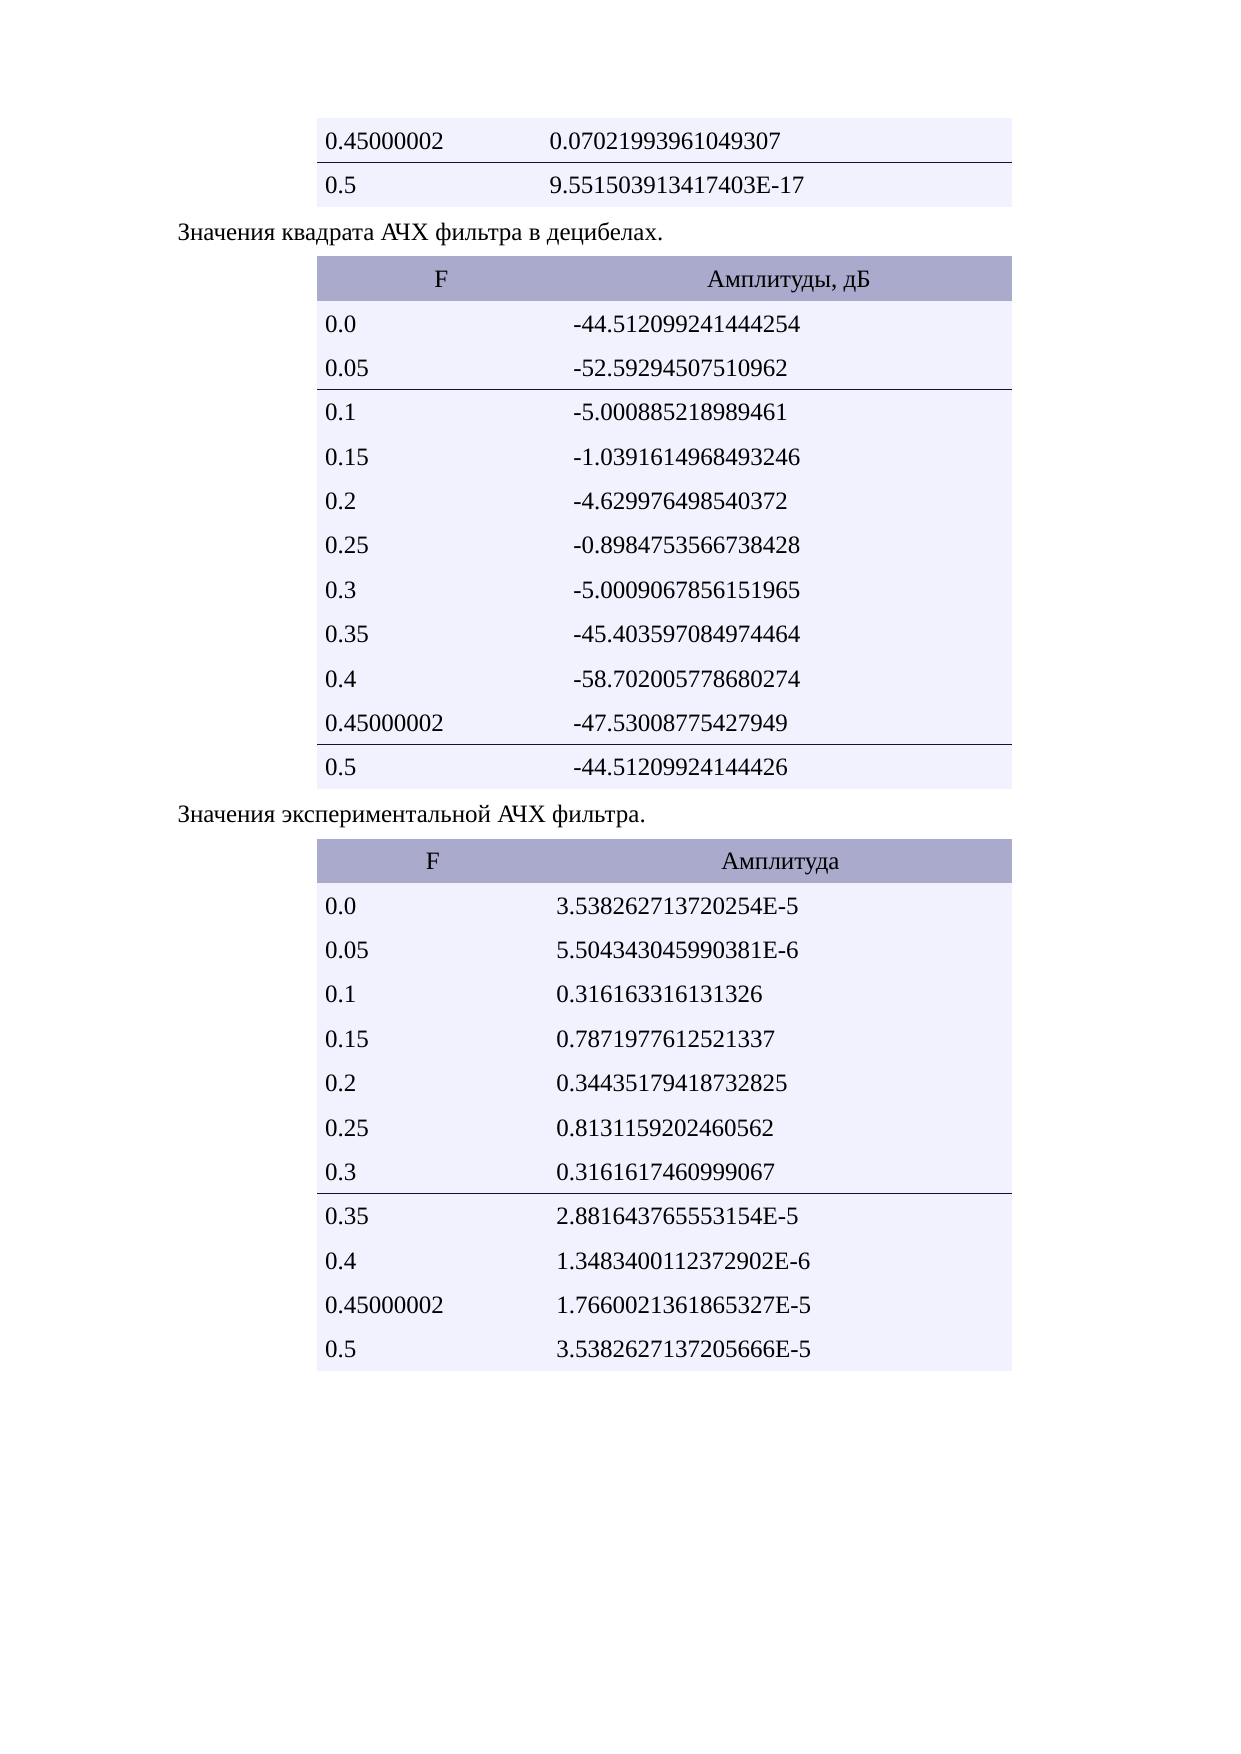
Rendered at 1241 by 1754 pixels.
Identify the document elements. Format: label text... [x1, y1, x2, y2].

table_header F [317, 839, 548, 883]
text Значения экспериментальной АЧХ фильтра. [177, 799, 1152, 828]
table_cell -4.629976498540372 [565, 478, 1012, 523]
table_cell 0.2 [317, 478, 565, 523]
table_cell 0.25 [317, 1105, 548, 1149]
table_cell -44.51209924144426 [565, 745, 1012, 789]
table_cell 0.316163316131326 [548, 972, 1012, 1016]
table_cell -47.53008775427949 [565, 700, 1012, 744]
table_cell 0.5 [317, 163, 541, 207]
table_cell 1.3483400112372902E-6 [548, 1238, 1012, 1282]
table_cell 0.4 [317, 1238, 548, 1282]
table_cell 9.551503913417403E-17 [541, 163, 1012, 207]
table_header F [317, 256, 565, 301]
table_cell -52.59294507510962 [565, 345, 1012, 389]
table_cell 0.07021993961049307 [541, 118, 1012, 162]
table_cell 0.45000002 [317, 700, 565, 744]
table_cell 1.7660021361865327E-5 [548, 1282, 1012, 1327]
table_cell 0.45000002 [317, 1282, 548, 1327]
table_cell -5.000885218989461 [565, 390, 1012, 434]
table_cell 0.3161617460999067 [548, 1149, 1012, 1193]
table_cell 0.35 [317, 611, 565, 656]
table_cell 0.0 [317, 301, 565, 345]
table_cell 0.5 [317, 1327, 548, 1371]
table_header Амплитуда [548, 839, 1012, 883]
table_cell 0.05 [317, 927, 548, 972]
table_cell 0.0 [317, 883, 548, 927]
table_cell 5.504343045990381E-6 [548, 927, 1012, 972]
table_cell 3.5382627137205666E-5 [548, 1327, 1012, 1371]
table_cell 0.15 [317, 434, 565, 478]
text Значения квадрата АЧХ фильтра в децибелах. [177, 217, 1152, 246]
table_cell 0.8131159202460562 [548, 1105, 1012, 1149]
table_cell -58.702005778680274 [565, 656, 1012, 700]
table_cell -5.0009067856151965 [565, 567, 1012, 611]
table_cell 0.35 [317, 1194, 548, 1238]
table_cell 2.881643765553154E-5 [548, 1194, 1012, 1238]
table_cell -1.0391614968493246 [565, 434, 1012, 478]
table_cell 0.4 [317, 656, 565, 700]
table_cell 0.3 [317, 1149, 548, 1193]
table_cell 0.45000002 [317, 118, 541, 162]
table_cell 0.7871977612521337 [548, 1016, 1012, 1060]
table_cell -45.403597084974464 [565, 611, 1012, 656]
table_cell 0.15 [317, 1016, 548, 1060]
table_cell 0.2 [317, 1060, 548, 1105]
table_header Амплитуды, дБ [565, 256, 1012, 301]
table_cell 3.538262713720254E-5 [548, 883, 1012, 927]
table_cell 0.34435179418732825 [548, 1060, 1012, 1105]
table_cell 0.3 [317, 567, 565, 611]
table_cell 0.25 [317, 523, 565, 567]
table_cell -0.8984753566738428 [565, 523, 1012, 567]
table_cell 0.1 [317, 972, 548, 1016]
table_cell 0.1 [317, 390, 565, 434]
table_cell 0.5 [317, 745, 565, 789]
table_cell 0.05 [317, 345, 565, 389]
table_cell -44.512099241444254 [565, 301, 1012, 345]
